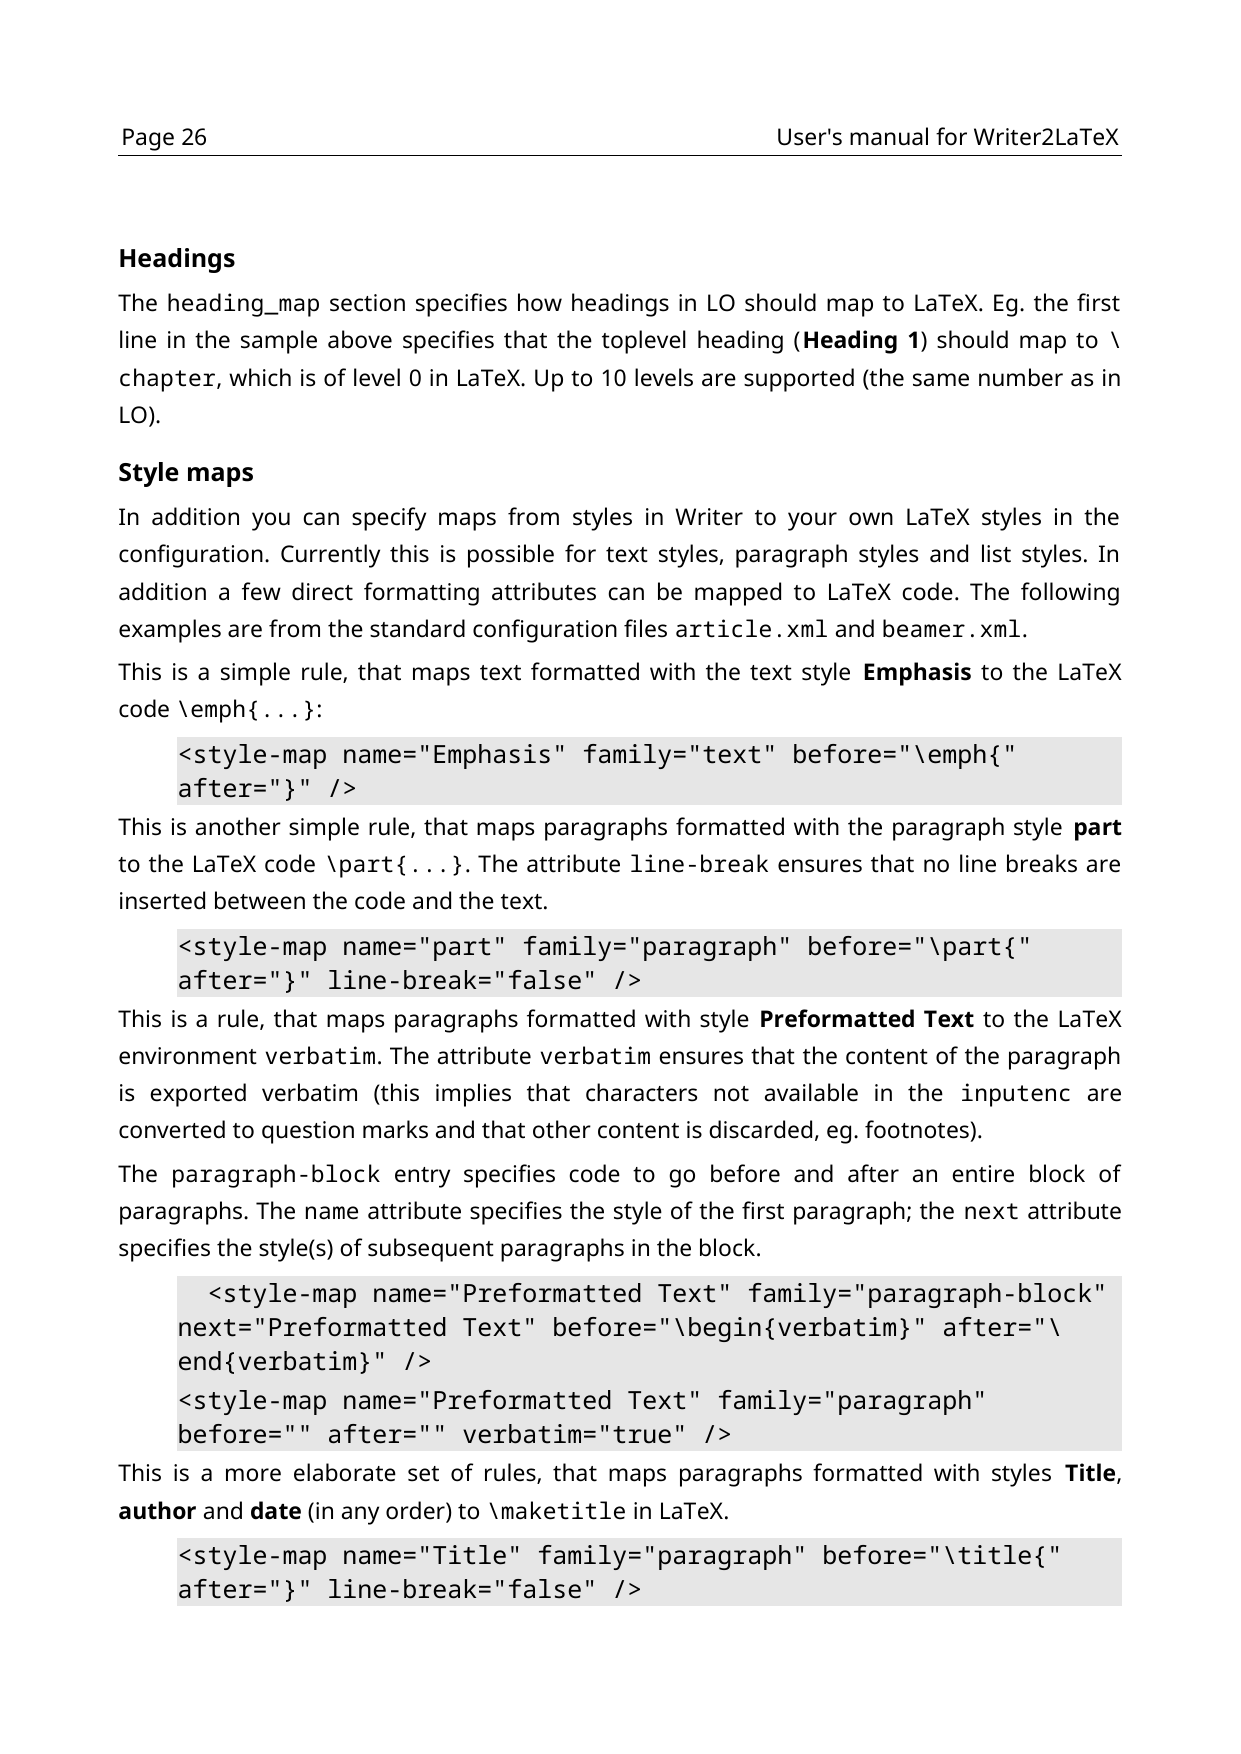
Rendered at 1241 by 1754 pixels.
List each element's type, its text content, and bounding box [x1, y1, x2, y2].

text <style-map name="Preformatted Text" family="paragraph-block" next="Preformatted Text" before="\begin{verbatim}" after="\end{verbatim}" /> [177, 1276, 1122, 1377]
text In addition you can specify maps from styles in Writer to your own LaTeX styles in the configuration. Currently this is possible for text styles, paragraph styles and list styles. In addition a few direct formatting attributes can be mapped to LaTeX code. The following examples are from the standard configuration files article.xml and beamer.xml. [118, 501, 1122, 644]
text This is a more elaborate set of rules, that maps paragraphs formatted with styles Title, author and date (in any order) to \maketitle in LaTeX. [118, 1457, 1122, 1526]
text This is a rule, that maps paragraphs formatted with style Preformatted Text to the LaTeX environment verbatim. The attribute verbatim ensures that the content of the paragraph is exported verbatim (this implies that characters not available in the inputenc are converted to question marks and that other content is discarded, eg. footnotes). [118, 1003, 1122, 1145]
text <style-map name="Title" family="paragraph" before="\title{" after="}" line-break="false" /> [177, 1538, 1122, 1606]
text This is a simple rule, that maps text formatted with the text style Emphasis to the LaTeX code \emph{...}: [118, 656, 1122, 724]
text <style-map name="part" family="paragraph" before="\part{" after="}" line-break="false" /> [177, 929, 1122, 997]
text The paragraph-block entry specifies code to go before and after an entire block of paragraphs. The name attribute specifies the style of the first paragraph; the next attribute specifies the style(s) of subsequent paragraphs in the block. [118, 1158, 1122, 1263]
text <style-map name="Emphasis" family="text" before="\emph{" after="}" /> [177, 737, 1122, 805]
text The heading_map section specifies how headings in LO should map to LaTeX. Eg. the first line in the sample above specifies that the toplevel heading (Heading 1) should map to \chapter, which is of level 0 in LaTeX. Up to 10 levels are supported (the same number as in LO). [118, 287, 1122, 430]
text This is another simple rule, that maps paragraphs formatted with the paragraph style part to the LaTeX code \part{...}. The attribute line-break ensures that no line breaks are inserted between the code and the text. [118, 811, 1122, 916]
subtitle Style maps [118, 455, 1122, 489]
subtitle Headings [118, 241, 1122, 274]
text <style-map name="Preformatted Text" family="paragraph" before="" after="" verbatim="true" /> [177, 1383, 1122, 1451]
